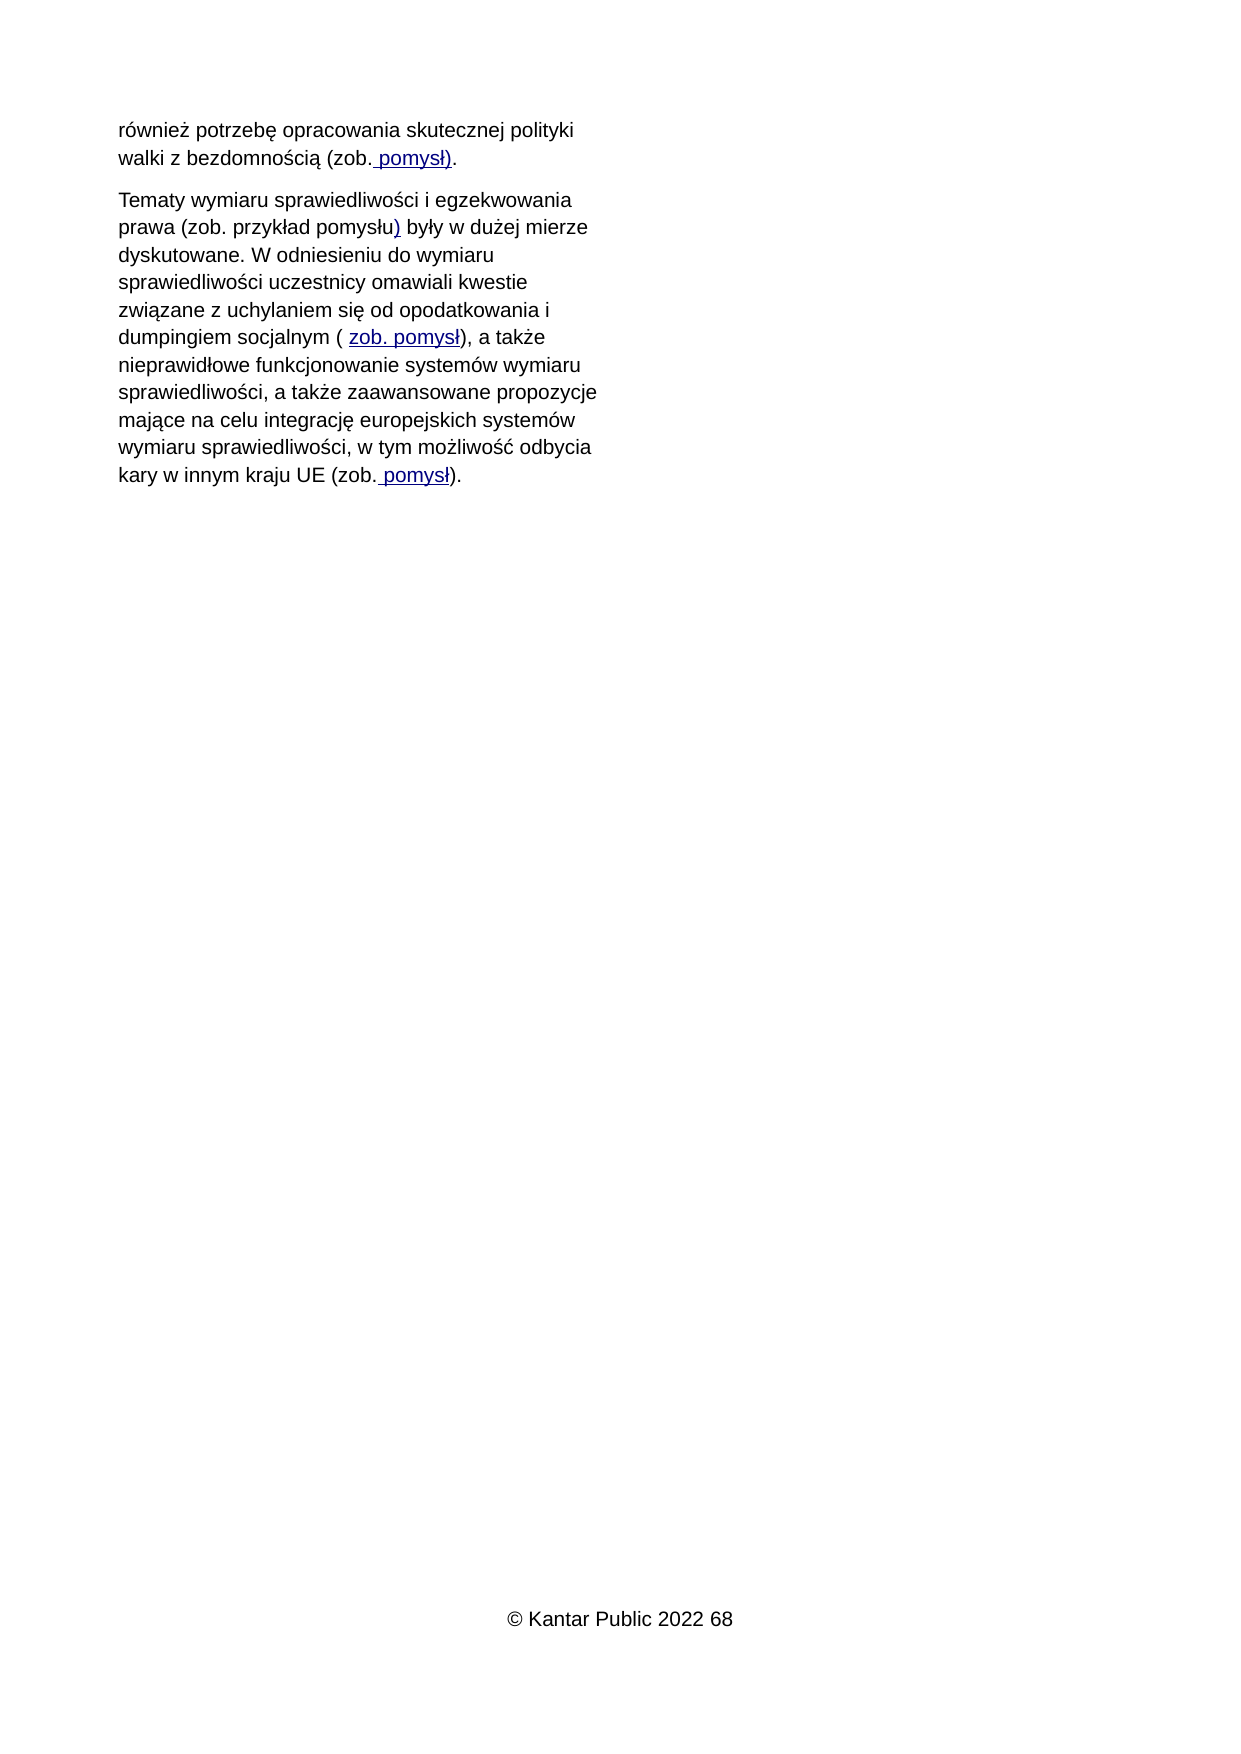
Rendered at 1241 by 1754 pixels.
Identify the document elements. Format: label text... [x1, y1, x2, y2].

text Tematy wymiaru sprawiedliwości i egzekwowania prawa (zob. przykład pomysłu) były w dużej mierze dyskutowane. W odniesieniu do wymiaru sprawiedliwości uczestnicy omawiali kwestie związane z uchylaniem się od opodatkowania i dumpingiem socjalnym ( zob. pomysł), a także nieprawidłowe funkcjonowanie systemów wymiaru sprawiedliwości, a także zaawansowane propozycje mające na celu integrację europejskich systemów wymiaru sprawiedliwości, w tym możliwość odbycia kary w innym kraju UE (zob. pomysł). [118, 188, 605, 487]
text również potrzebę opracowania skutecznej polityki walki z bezdomnością (zob. pomysł). [118, 118, 605, 169]
